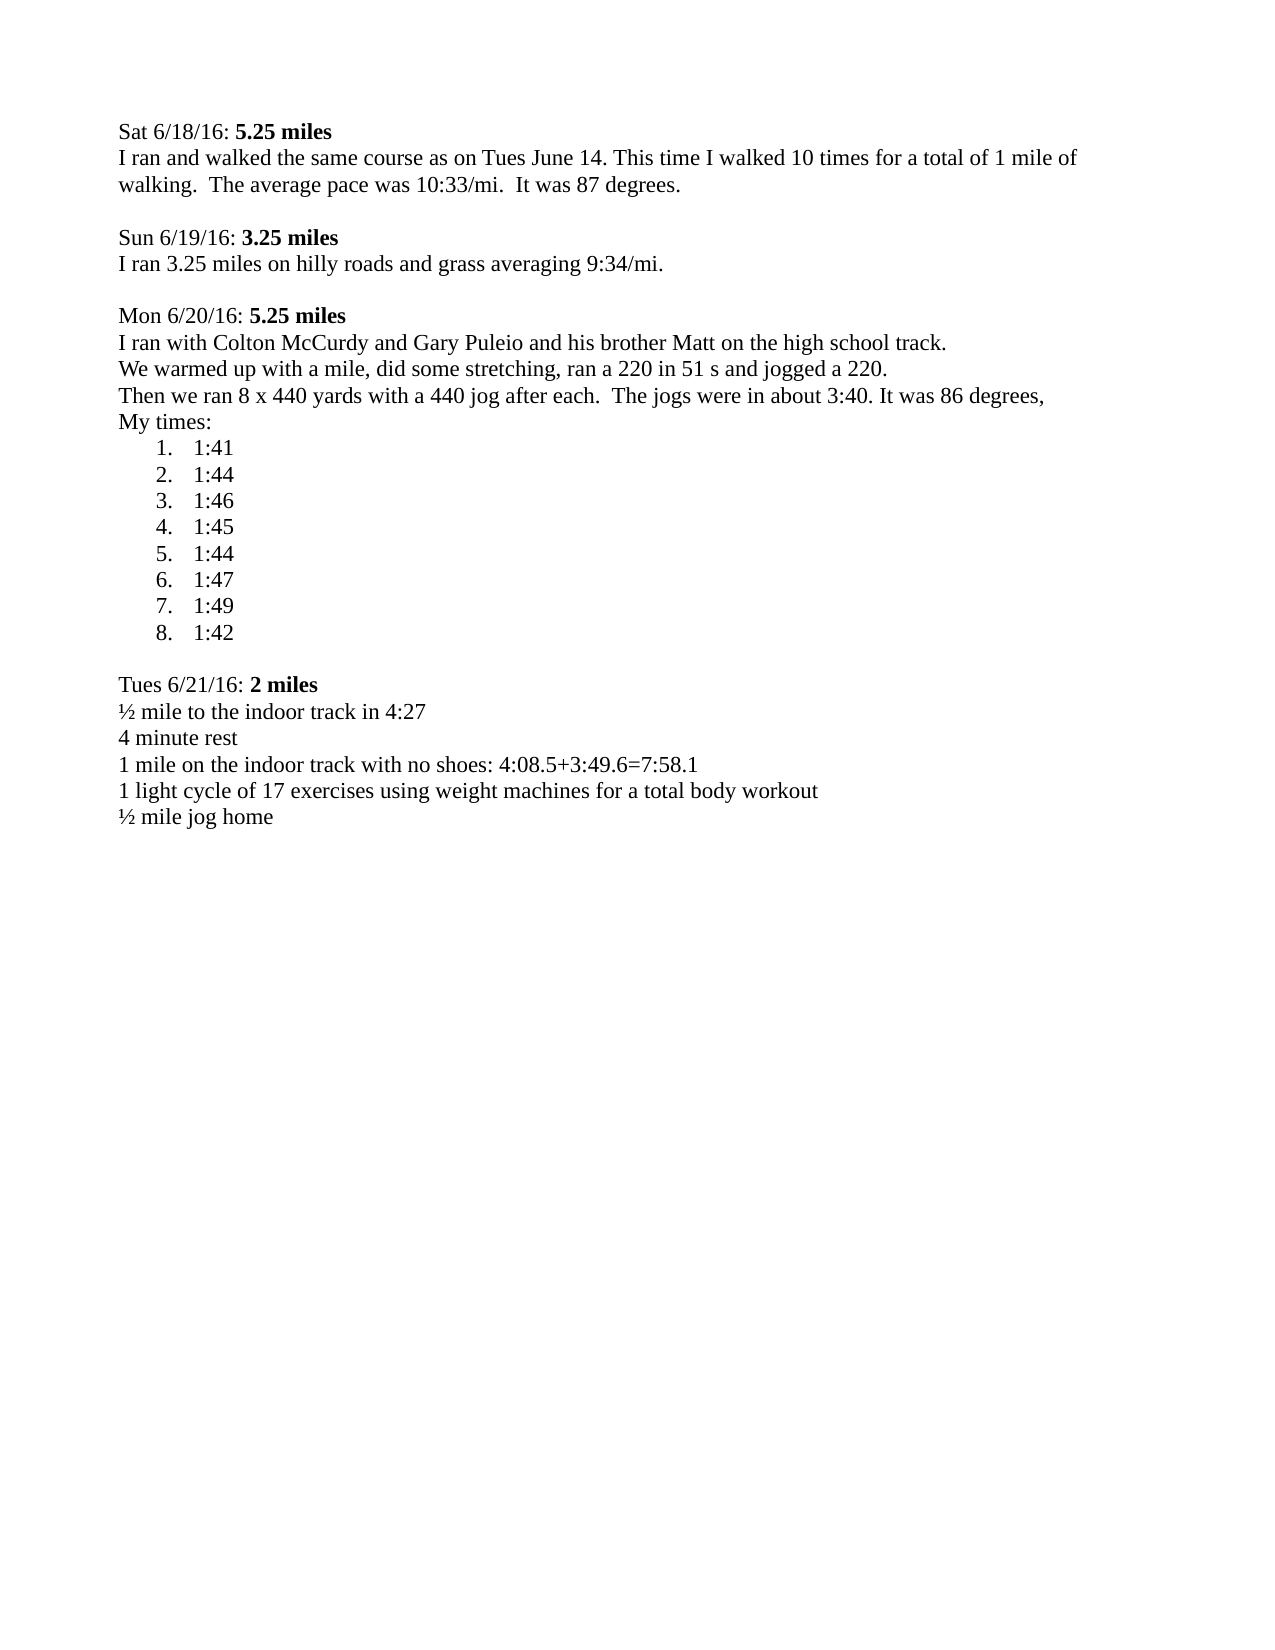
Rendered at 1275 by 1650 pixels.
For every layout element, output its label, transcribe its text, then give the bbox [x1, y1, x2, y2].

text Tues 6/21/16: 2 miles [118, 672, 1157, 698]
text ½ mile jog home [118, 803, 1157, 830]
text 1 light cycle of 17 exercises using weight machines for a total body workout [118, 777, 1157, 803]
text 4 minute rest [118, 724, 1157, 751]
text Then we ran 8 x 440 yards with a 440 jog after each. The jogs were in about 3:40. It was 86 degrees, [118, 382, 1157, 408]
text I ran with Colton McCurdy and Gary Puleio and his brother Matt on the high school track. [118, 329, 1157, 355]
text Sat 6/18/16: 5.25 miles [118, 118, 1157, 144]
list 1:45 [156, 513, 1157, 540]
list 1:41 [156, 434, 1157, 461]
list 1:44 [156, 540, 1157, 566]
list 1:46 [156, 487, 1157, 513]
text My times: [118, 408, 1157, 434]
text Mon 6/20/16: 5.25 miles [118, 303, 1157, 329]
list 1:47 [156, 566, 1157, 592]
text We warmed up with a mile, did some stretching, ran a 220 in 51 s and jogged a 220. [118, 355, 1157, 382]
list 1:44 [156, 461, 1157, 487]
list 1:49 [156, 592, 1157, 619]
text Sun 6/19/16: 3.25 miles [118, 223, 1157, 250]
list 1:42 [156, 619, 1157, 645]
text 1 mile on the indoor track with no shoes: 4:08.5+3:49.6=7:58.1 [118, 751, 1157, 777]
text ½ mile to the indoor track in 4:27 [118, 698, 1157, 724]
text I ran 3.25 miles on hilly roads and grass averaging 9:34/mi. [118, 250, 1157, 276]
text I ran and walked the same course as on Tues June 14. This time I walked 10 times for a total of 1 mile of walking. The average pace was 10:33/mi. It was 87 degrees. [118, 144, 1157, 197]
